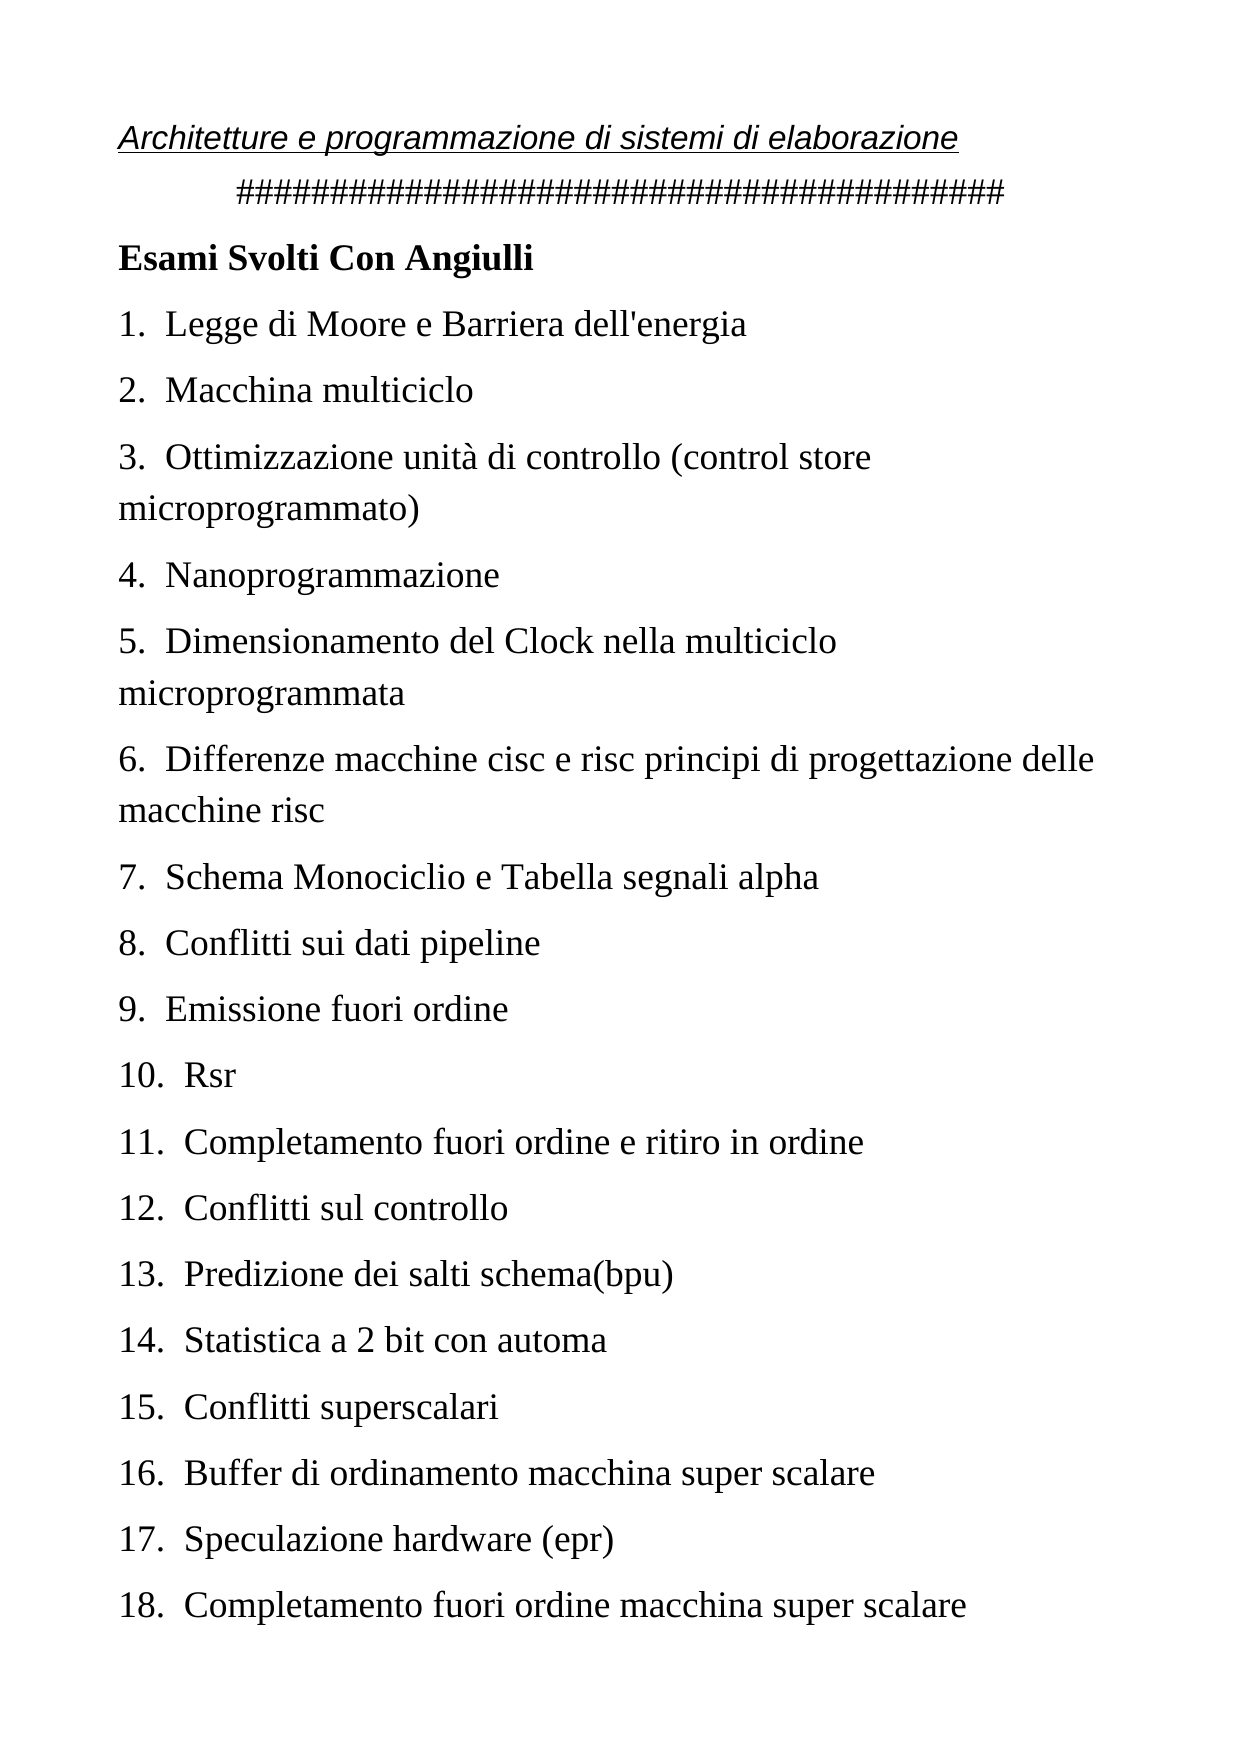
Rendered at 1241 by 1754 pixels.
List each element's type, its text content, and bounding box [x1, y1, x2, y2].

subtitle Architetture e programmazione di sistemi di elaborazione [118, 118, 1122, 157]
subtitle 16. Buffer di ordinamento macchina super scalare [118, 1450, 1122, 1493]
subtitle 10. Rsr [118, 1053, 1122, 1096]
subtitle 15. Conflitti superscalari [118, 1384, 1122, 1427]
subtitle 6. Differenze macchine cisc e risc principi di progettazione delle macchine risc [118, 736, 1122, 831]
subtitle 9. Emissione fuori ordine [118, 987, 1122, 1030]
subtitle 5. Dimensionamento del Clock nella multiciclo microprogrammata [118, 618, 1122, 713]
subtitle 12. Conflitti sul controllo [118, 1185, 1122, 1228]
subtitle 11. Completamento fuori ordine e ritiro in ordine [118, 1119, 1122, 1162]
subtitle 17. Speculazione hardware (epr) [118, 1517, 1122, 1560]
subtitle 3. Ottimizzazione unità di controllo (control store microprogrammato) [118, 434, 1122, 529]
subtitle 18. Completamento fuori ordine macchina super scalare [118, 1583, 1122, 1626]
subtitle 8. Conflitti sui dati pipeline [118, 920, 1122, 963]
subtitle 14. Statistica a 2 bit con automa [118, 1318, 1122, 1361]
subtitle 1. Legge di Moore e Barriera dell'energia [118, 302, 1122, 345]
subtitle 13. Predizione dei salti schema(bpu) [118, 1252, 1122, 1295]
subtitle 7. Schema Monociclio e Tabella segnali alpha [118, 854, 1122, 897]
subtitle Esami Svolti Con Angiulli [118, 235, 1122, 278]
text ######################################### [118, 169, 1122, 212]
subtitle 2. Macchina multiciclo [118, 368, 1122, 411]
subtitle 4. Nanoprogrammazione [118, 552, 1122, 595]
